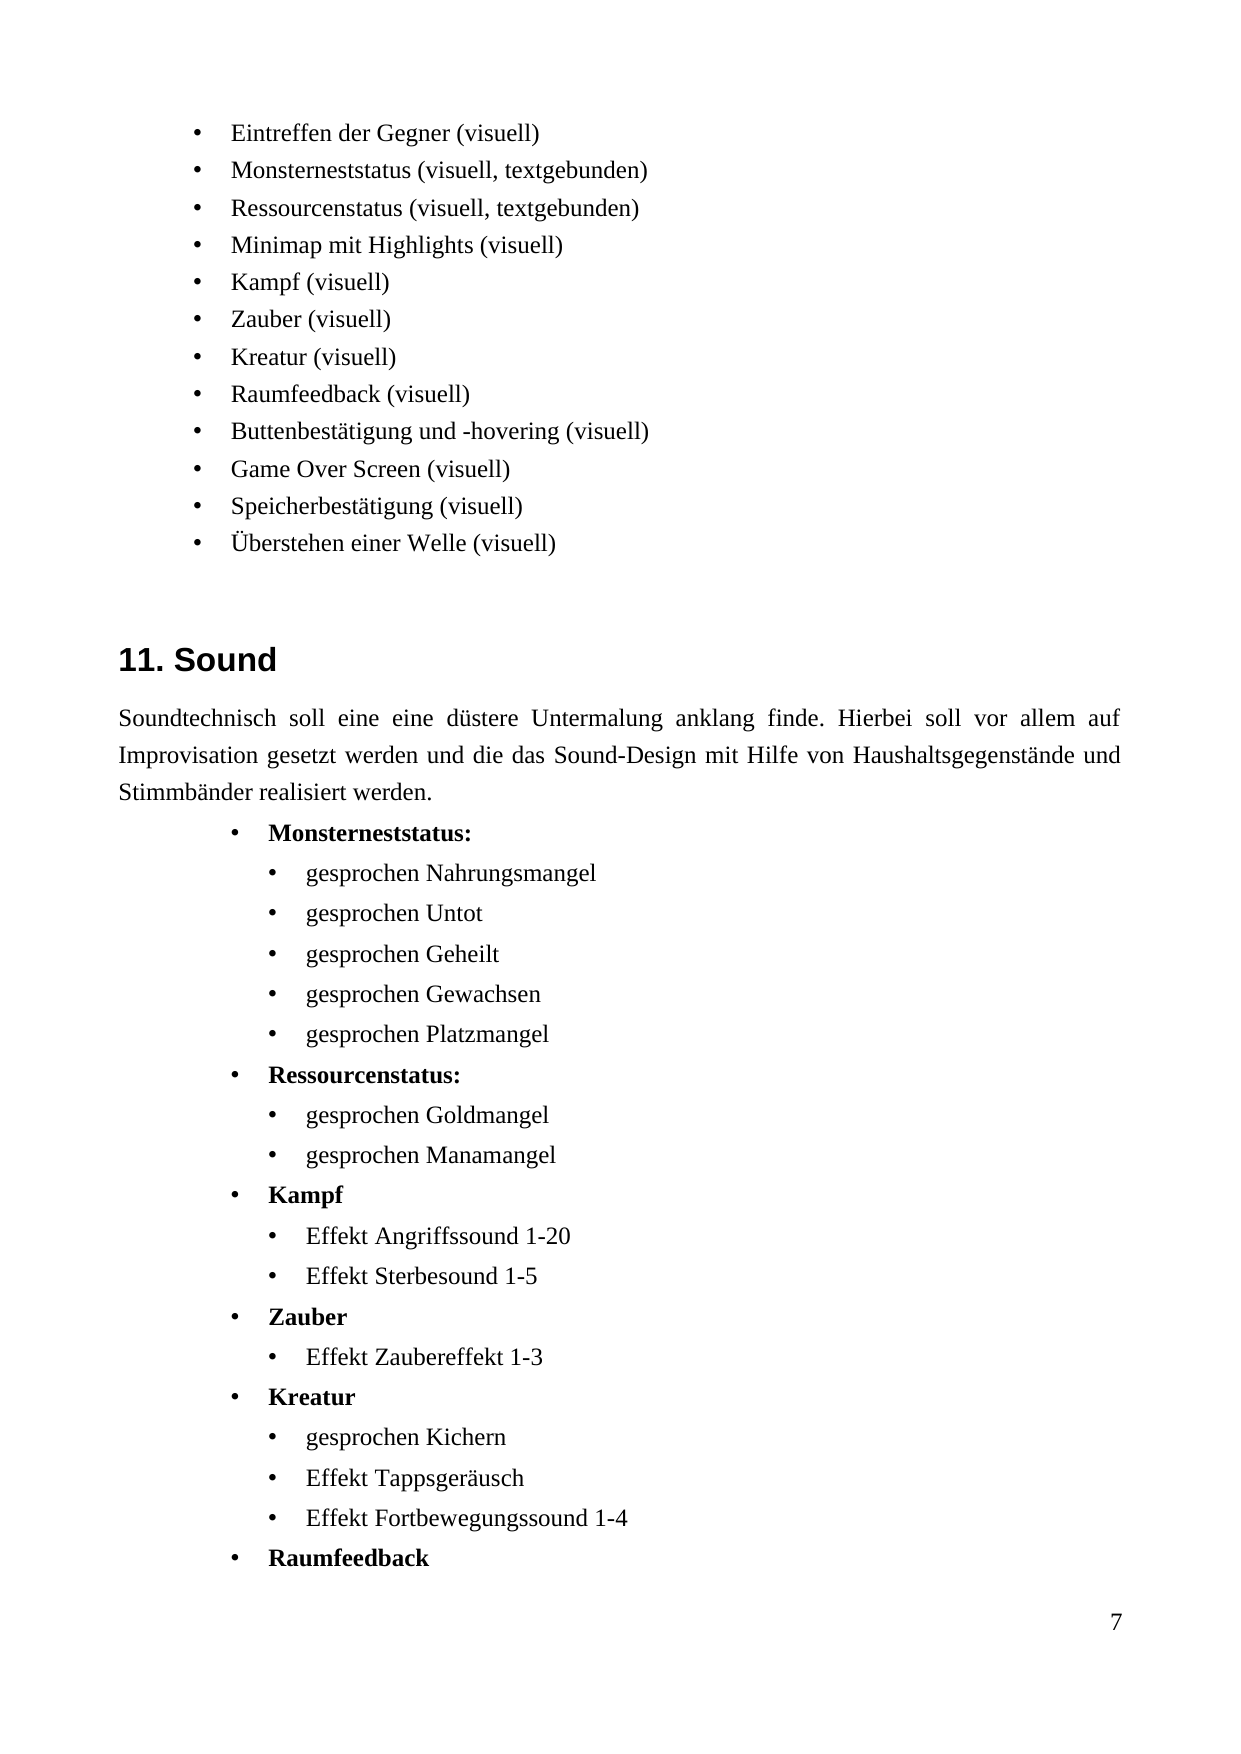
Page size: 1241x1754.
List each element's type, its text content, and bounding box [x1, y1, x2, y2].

list Monsterneststatus (visuell, textgebunden) [193, 155, 1122, 184]
list Überstehen einer Welle (visuell) [193, 528, 1122, 557]
list Zauber (visuell) [193, 304, 1122, 333]
list gesprochen Manamangel [268, 1140, 1122, 1169]
list Eintreffen der Gegner (visuell) [193, 118, 1122, 147]
list Ressourcenstatus: [231, 1060, 1122, 1088]
list Effekt Angriffssound 1-20 [268, 1221, 1122, 1250]
list gesprochen Platzmangel [268, 1019, 1122, 1048]
list gesprochen Goldmangel [268, 1100, 1122, 1129]
list gesprochen Geheilt [268, 939, 1122, 967]
list Game Over Screen (visuell) [193, 454, 1122, 482]
text Soundtechnisch soll eine eine düstere Untermalung anklang finde. Hierbei soll vor allem auf Improvisation gesetzt werden und die das Sound-Design mit Hilfe von Haushaltsgegenstände und Stimmbänder realisiert werden. [118, 703, 1122, 806]
list Speicherbestätigung (visuell) [193, 491, 1122, 520]
list gesprochen Untot [268, 898, 1122, 927]
list gesprochen Kichern [268, 1422, 1122, 1451]
list gesprochen Gewachsen [268, 979, 1122, 1008]
list Effekt Tappsgeräusch [268, 1463, 1122, 1492]
list Monsterneststatus: [231, 818, 1122, 847]
list Raumfeedback [231, 1543, 1122, 1572]
list Minimap mit Highlights (visuell) [193, 230, 1122, 259]
text 11. Sound [118, 641, 1122, 679]
list Kampf [231, 1181, 1122, 1209]
list Ressourcenstatus (visuell, textgebunden) [193, 193, 1122, 221]
list gesprochen Nahrungsmangel [268, 858, 1122, 887]
list Raumfeedback (visuell) [193, 379, 1122, 408]
list Effekt Fortbewegungssound 1-4 [268, 1503, 1122, 1532]
list Effekt Sterbesound 1-5 [268, 1261, 1122, 1290]
list Kreatur (visuell) [193, 342, 1122, 371]
list Buttenbestätigung und -hovering (visuell) [193, 416, 1122, 445]
list Kampf (visuell) [193, 267, 1122, 296]
list Zauber [231, 1302, 1122, 1330]
list Effekt Zaubereffekt 1-3 [268, 1342, 1122, 1371]
list Kreatur [231, 1382, 1122, 1411]
